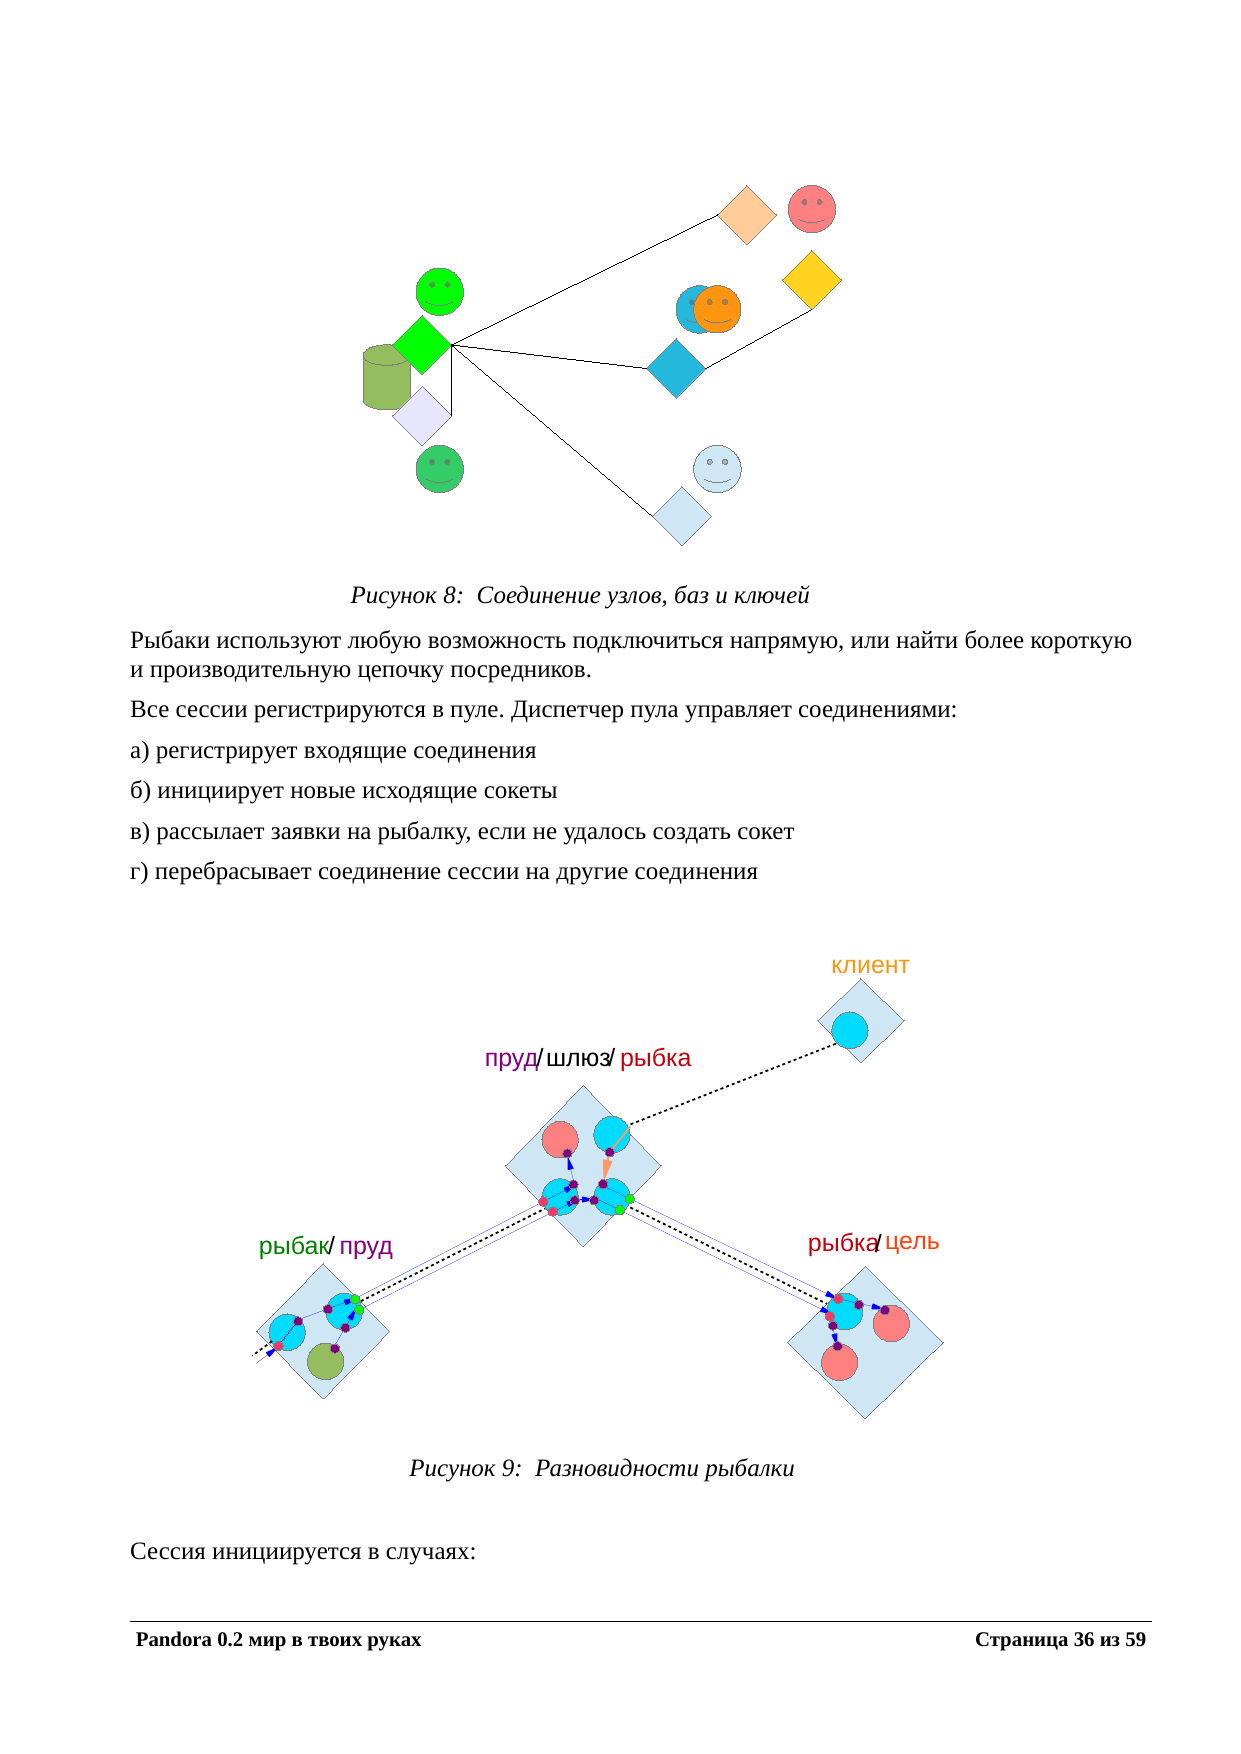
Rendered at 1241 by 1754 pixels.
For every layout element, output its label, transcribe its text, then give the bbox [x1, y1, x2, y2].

text Все сессии регистрируются в пуле. Диспетчер пула управляет соединениями: [130, 694, 1152, 723]
text Сессия инициируется в случаях: [130, 1536, 1152, 1565]
text Рисунок 9: Разновидности рыбалки [127, 1453, 1079, 1482]
text г) перебрасывает соединение сессии на другие соединения [130, 856, 1152, 885]
text Рисунок 8: Соединение узлов, баз и ключей [127, 581, 1035, 609]
text Рыбаки используют любую возможность подключиться напрямую, или найти более короткую и производительную цепочку посредников. [127, 147, 1152, 682]
text б) инициирует новые исходящие сокеты [130, 775, 1152, 804]
text а) регистрирует входящие соединения [130, 735, 1152, 763]
text в) рассылает заявки на рыбалку, если не удалось создать сокет [130, 816, 1152, 844]
